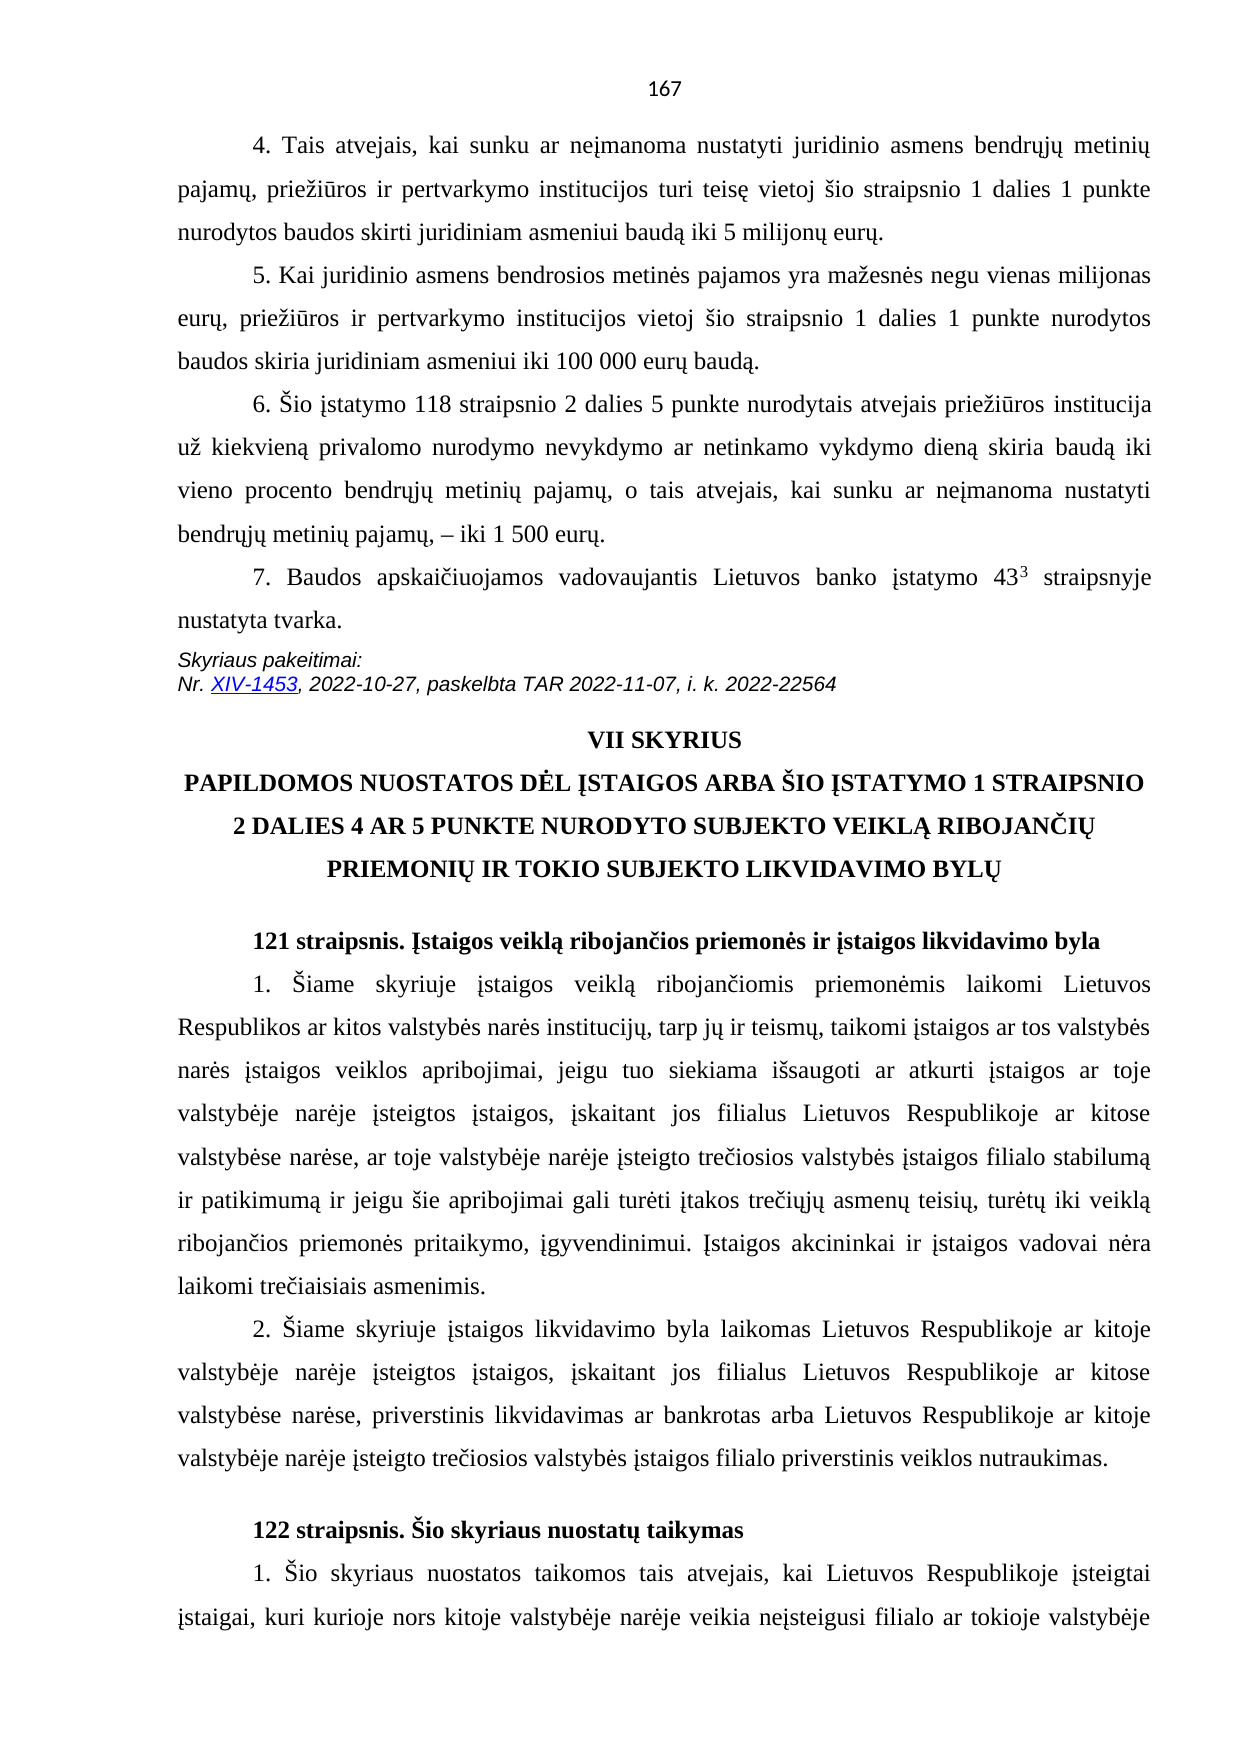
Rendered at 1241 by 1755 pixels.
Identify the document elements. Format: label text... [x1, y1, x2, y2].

text Skyriaus pakeitimai: [177, 648, 1152, 672]
text 4. Tais atvejais, kai sunku ar neįmanoma nustatyti juridinio asmens bendrųjų metinių pajamų, priežiūros ir pertvarkymo institucijos turi teisę vietoj šio straipsnio 1 dalies 1 punkte nurodytos baudos skirti juridiniam asmeniui baudą iki 5 milijonų eurų. [177, 131, 1152, 246]
text Nr. XIV-1453, 2022-10-27, paskelbta TAR 2022-11-07, i. k. 2022-22564 [177, 672, 1152, 696]
text 6. Šio įstatymo 118 straipsnio 2 dalies 5 punkte nurodytais atvejais priežiūros institucija už kiekvieną privalomo nurodymo nevykdymo ar netinkamo vykdymo dieną skiria baudą iki vieno procento bendrųjų metinių pajamų, o tais atvejais, kai sunku ar neįmanoma nustatyti bendrųjų metinių pajamų, – iki 1 500 eurų. [177, 389, 1152, 547]
text VII SKYRIUS [177, 725, 1152, 753]
text 2. Šiame skyriuje įstaigos likvidavimo byla laikomas Lietuvos Respublikoje ar kitoje valstybėje narėje įsteigtos įstaigos, įskaitant jos filialus Lietuvos Respublikoje ar kitose valstybėse narėse, priverstinis likvidavimas ar bankrotas arba Lietuvos Respublikoje ar kitoje valstybėje narėje įsteigto trečiosios valstybės įstaigos filialo priverstinis veiklos nutraukimas. [177, 1314, 1152, 1472]
text 122 straipsnis. Šio skyriaus nuostatų taikymas [177, 1515, 1152, 1544]
text 121 straipsnis. Įstaigos veiklą ribojančios priemonės ir įstaigos likvidavimo byla [177, 926, 1152, 955]
text 7. Baudos apskaičiuojamos vadovaujantis Lietuvos banko įstatymo 433 straipsnyje nustatyta tvarka. [177, 562, 1152, 634]
text 1. Šio skyriaus nuostatos taikomos tais atvejais, kai Lietuvos Respublikoje įsteigtai įstaigai, kuri kurioje nors kitoje valstybėje narėje veikia neįsteigusi filialo ar tokioje valstybėje [177, 1558, 1152, 1630]
text PAPILDOMOS NUOSTATOS DĖL ĮSTAIGOS ARBA ŠIO ĮSTATYMO 1 STRAIPSNIO 2 DALIES 4 AR 5 PUNKTE NURODYTO SUBJEKTO VEIKLĄ RIBOJANČIŲ PRIEMONIŲ IR TOKIO SUBJEKTO LIKVIDAVIMO BYLŲ [177, 768, 1152, 883]
text 1. Šiame skyriuje įstaigos veiklą ribojančiomis priemonėmis laikomi Lietuvos Respublikos ar kitos valstybės narės institucijų, tarp jų ir teismų, taikomi įstaigos ar tos valstybės narės įstaigos veiklos apribojimai, jeigu tuo siekiama išsaugoti ar atkurti įstaigos ar toje valstybėje narėje įsteigtos įstaigos, įskaitant jos filialus Lietuvos Respublikoje ar kitose valstybėse narėse, ar toje valstybėje narėje įsteigto trečiosios valstybės įstaigos filialo stabilumą ir patikimumą ir jeigu šie apribojimai gali turėti įtakos trečiųjų asmenų teisių, turėtų iki veiklą ribojančios priemonės pritaikymo, įgyvendinimui. Įstaigos akcininkai ir įstaigos vadovai nėra laikomi trečiaisiais asmenimis. [177, 969, 1152, 1300]
text 5. Kai juridinio asmens bendrosios metinės pajamos yra mažesnės negu vienas milijonas eurų, priežiūros ir pertvarkymo institucijos vietoj šio straipsnio 1 dalies 1 punkte nurodytos baudos skiria juridiniam asmeniui iki 100 000 eurų baudą. [177, 260, 1152, 375]
